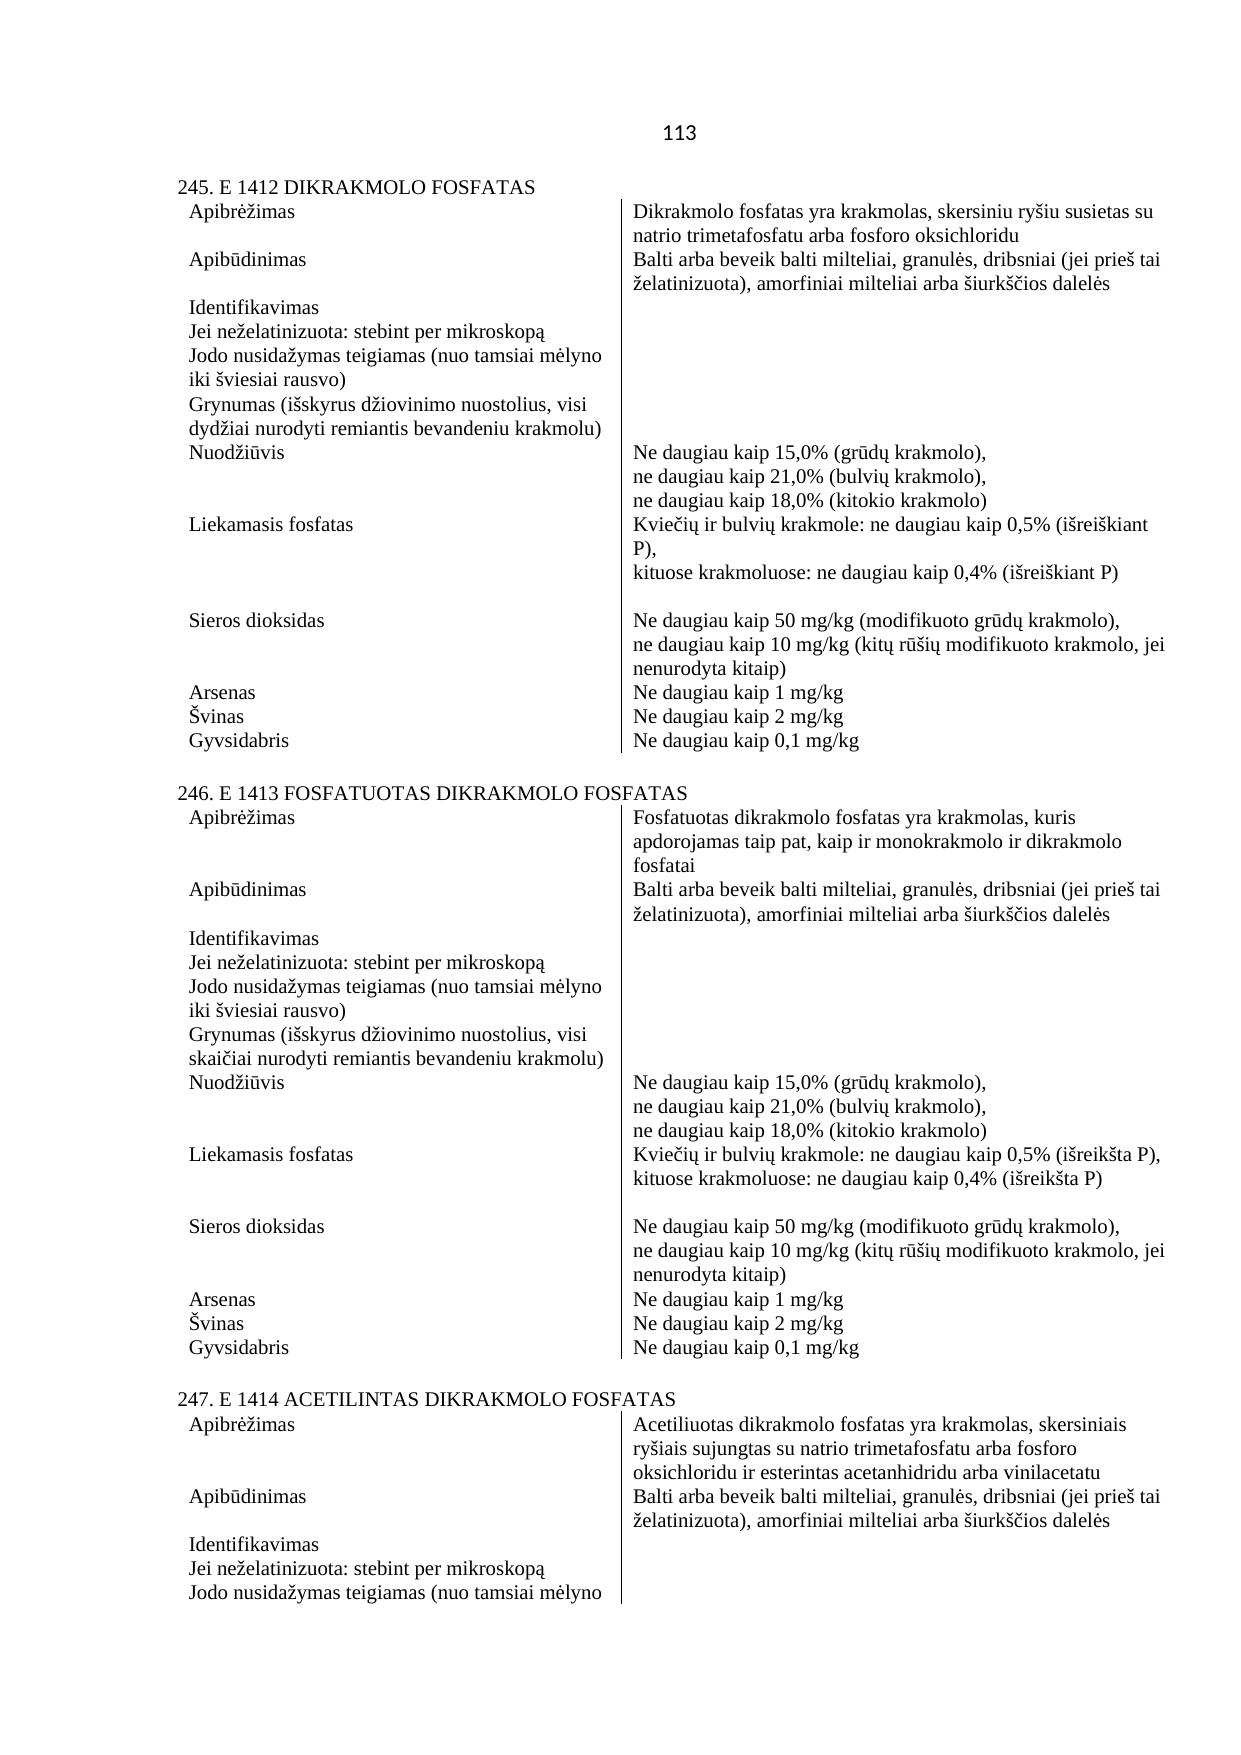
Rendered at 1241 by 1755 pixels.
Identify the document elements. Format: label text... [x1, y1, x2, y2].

table_cell Balti arba beveik balti milteliai, granulės, dribsniai (jei prieš tai želatinizuota), amorfiniai milteliai arba šiurkščios dalelės [622, 247, 1181, 295]
table_cell Ne daugiau kaip 15,0% (grūdų krakmolo), ne daugiau kaip 21,0% (bulvių krakmolo), ne daugiau kaip 18,0% (kitokio krakmolo) [622, 1070, 1181, 1142]
table_cell Liekamasis fosfatas [177, 512, 621, 584]
table_cell Gyvsidabris [177, 728, 621, 752]
table_cell Ne daugiau kaip 15,0% (grūdų krakmolo), ne daugiau kaip 21,0% (bulvių krakmolo), ne daugiau kaip 18,0% (kitokio krakmolo) [622, 440, 1181, 512]
table_cell Sieros dioksidas [177, 608, 621, 680]
table_cell Arsenas [177, 680, 621, 704]
table_cell Kviečių ir bulvių krakmole: ne daugiau kaip 0,5% (išreiškiant P), kituose krakmoluose: ne daugiau kaip 0,4% (išreiškiant P) [622, 512, 1181, 584]
table_cell Grynumas (išskyrus džiovinimo nuostolius, visi skaičiai nurodyti remiantis bevandeniu krakmolu) [177, 1022, 621, 1070]
table_cell [622, 926, 1181, 949]
table_cell Identifikavimas [177, 295, 621, 319]
table_cell Balti arba beveik balti milteliai, granulės, dribsniai (jei prieš tai želatinizuota), amorfiniai milteliai arba šiurkščios dalelės [622, 1484, 1181, 1532]
table_cell Grynumas (išskyrus džiovinimo nuostolius, visi dydžiai nurodyti remiantis bevandeniu krakmolu) [177, 391, 621, 439]
table_cell [622, 1532, 1181, 1556]
table_cell Balti arba beveik balti milteliai, granulės, dribsniai (jei prieš tai želatinizuota), amorfiniai milteliai arba šiurkščios dalelės [622, 878, 1181, 926]
table_cell [622, 1556, 1181, 1580]
table_cell Ne daugiau kaip 0,1 mg/kg [622, 728, 1181, 752]
table_cell Jei neželatinizuota: stebint per mikroskopą [177, 319, 621, 343]
table_cell Identifikavimas [177, 1532, 621, 1556]
table_cell [622, 319, 1181, 343]
table_cell Gyvsidabris [177, 1335, 621, 1359]
table_cell Jei neželatinizuota: stebint per mikroskopą [177, 950, 621, 974]
table_cell Nuodžiūvis [177, 440, 621, 512]
table_cell [622, 584, 1181, 608]
table_cell Ne daugiau kaip 0,1 mg/kg [622, 1335, 1181, 1359]
table_cell Identifikavimas [177, 926, 621, 949]
table_cell [177, 584, 621, 608]
table_cell Nuodžiūvis [177, 1070, 621, 1142]
table_cell Jodo nusidažymas teigiamas (nuo tamsiai mėlyno iki šviesiai rausvo) [177, 343, 621, 391]
table_cell [622, 950, 1181, 974]
table_cell Švinas [177, 704, 621, 728]
table_cell [622, 391, 1181, 439]
table_cell [622, 1190, 1181, 1214]
table_cell Apibūdinimas [177, 878, 621, 926]
table_cell Jodo nusidažymas teigiamas (nuo tamsiai mėlyno [177, 1580, 621, 1604]
text 247. E 1414 ACETILINTAS DIKRAKMOLO FOSFATAS [177, 1387, 1181, 1411]
table_cell [622, 295, 1181, 319]
table_cell Apibūdinimas [177, 247, 621, 295]
text 246. E 1413 FOSFATUOTAS DIKRAKMOLO FOSFATAS [177, 781, 1181, 805]
table_header Dikrakmolo fosfatas yra krakmolas, skersiniu ryšiu susietas su natrio trimetafosfatu arba fosforo oksichloridu [622, 199, 1181, 247]
table_cell Ne daugiau kaip 50 mg/kg (modifikuoto grūdų krakmolo), ne daugiau kaip 10 mg/kg (kitų rūšių modifikuoto krakmolo, jei nenurodyta kitaip) [622, 1214, 1181, 1286]
table_header Apibrėžimas [177, 1411, 621, 1484]
table_cell Jodo nusidažymas teigiamas (nuo tamsiai mėlyno iki šviesiai rausvo) [177, 974, 621, 1022]
table_cell Ne daugiau kaip 50 mg/kg (modifikuoto grūdų krakmolo), ne daugiau kaip 10 mg/kg (kitų rūšių modifikuoto krakmolo, jei nenurodyta kitaip) [622, 608, 1181, 680]
table_cell Švinas [177, 1311, 621, 1334]
table_header Fosfatuotas dikrakmolo fosfatas yra krakmolas, kuris apdorojamas taip pat, kaip ir monokrakmolo ir dikrakmolo fosfatai [622, 805, 1181, 877]
table_cell Kviečių ir bulvių krakmole: ne daugiau kaip 0,5% (išreikšta P), kituose krakmoluose: ne daugiau kaip 0,4% (išreikšta P) [622, 1142, 1181, 1190]
table_cell Ne daugiau kaip 1 mg/kg [622, 680, 1181, 704]
table_cell Arsenas [177, 1286, 621, 1311]
text 245. E 1412 DIKRAKMOLO FOSFATAS [177, 175, 1181, 199]
table_cell [622, 974, 1181, 1022]
table_cell Jei neželatinizuota: stebint per mikroskopą [177, 1556, 621, 1580]
table_cell [622, 343, 1181, 391]
table_cell Ne daugiau kaip 2 mg/kg [622, 704, 1181, 728]
table_header Acetiliuotas dikrakmolo fosfatas yra krakmolas, skersiniais ryšiais sujungtas su natrio trimetafosfatu arba fosforo oksichloridu ir esterintas acetanhidridu arba vinilacetatu [622, 1411, 1181, 1484]
table_cell [622, 1022, 1181, 1070]
table_cell [177, 1190, 621, 1214]
table_cell Apibūdinimas [177, 1484, 621, 1532]
table_cell Liekamasis fosfatas [177, 1142, 621, 1190]
table_cell Ne daugiau kaip 1 mg/kg [622, 1286, 1181, 1311]
table_cell Ne daugiau kaip 2 mg/kg [622, 1311, 1181, 1334]
table_cell Sieros dioksidas [177, 1214, 621, 1286]
table_cell [622, 1580, 1181, 1604]
table_header Apibrėžimas [177, 805, 621, 877]
table_header Apibrėžimas [177, 199, 621, 247]
